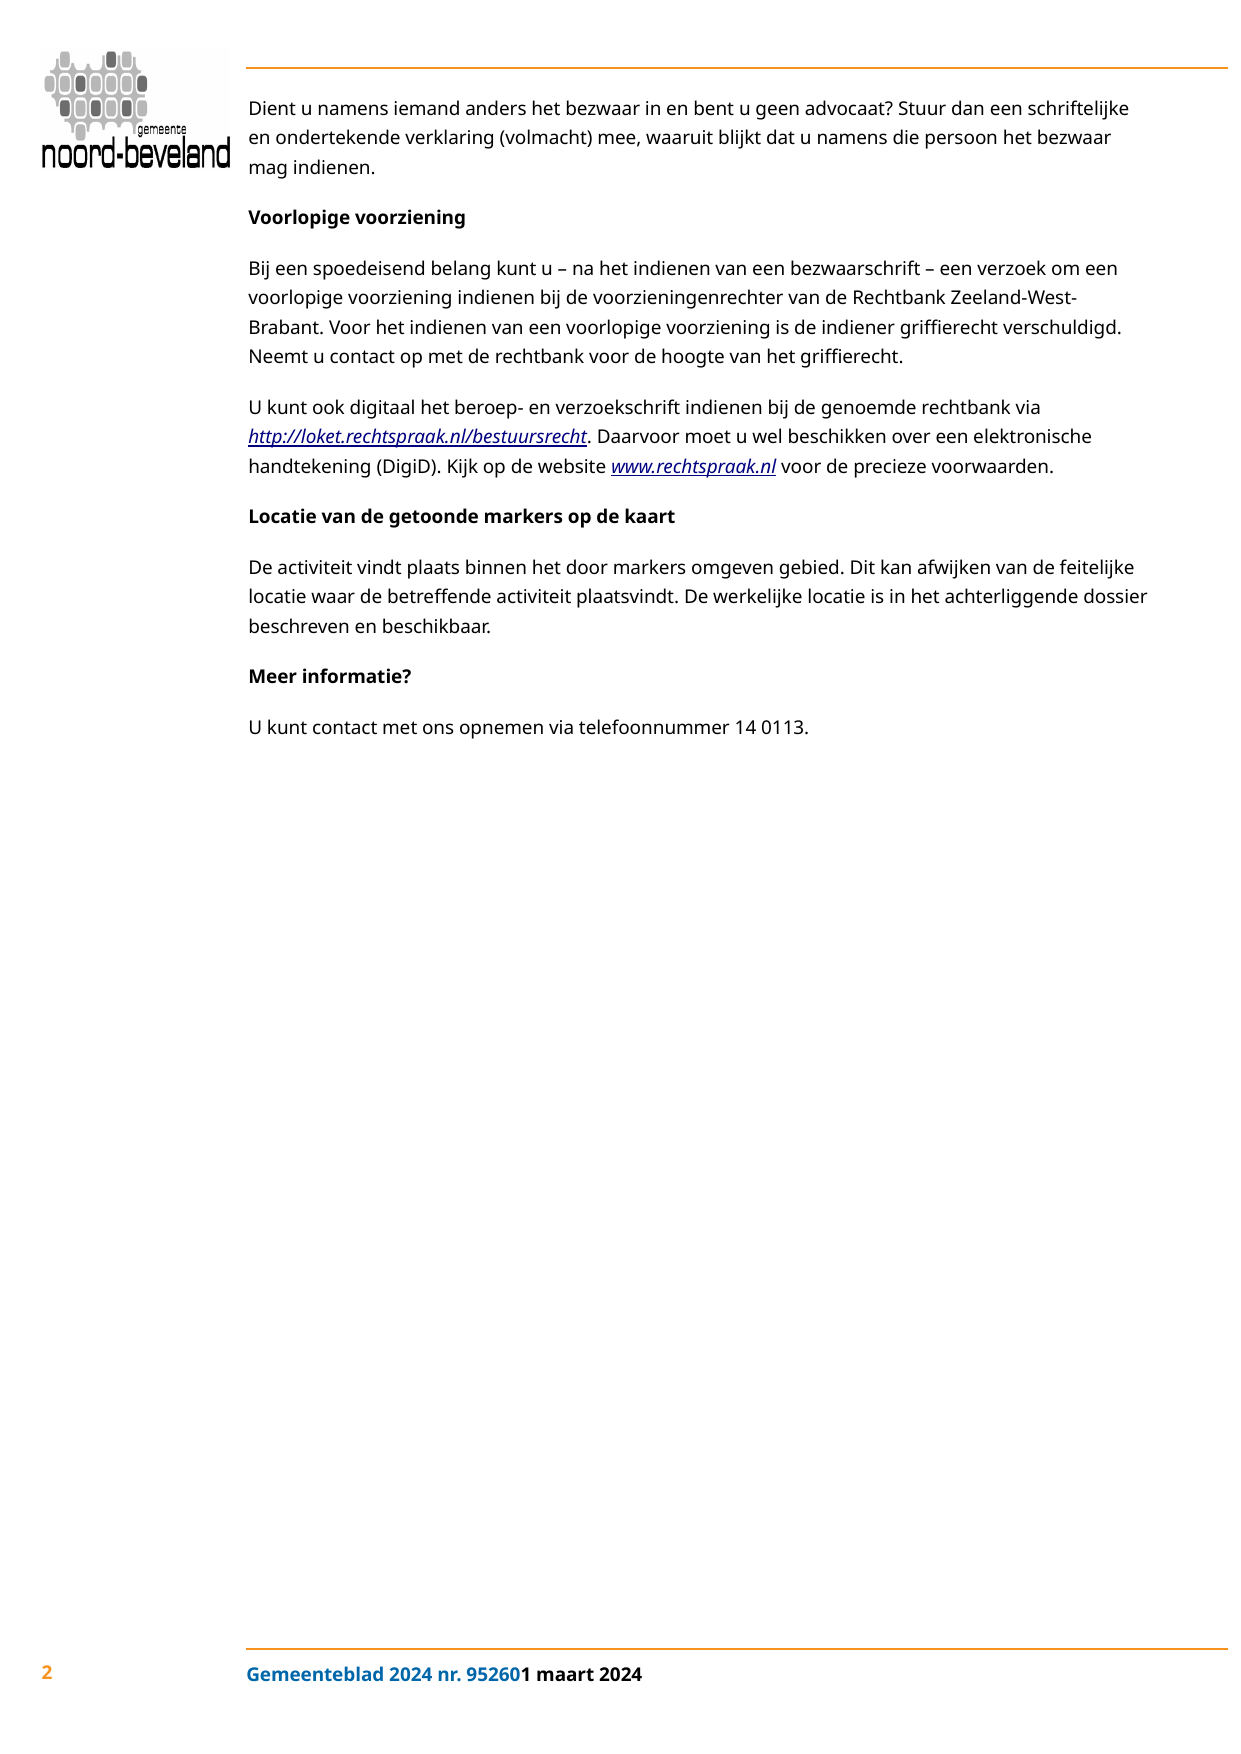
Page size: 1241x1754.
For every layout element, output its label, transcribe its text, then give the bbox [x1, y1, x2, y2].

text De activiteit vindt plaats binnen het door markers omgeven gebied. Dit kan afwijken van de feitelijke locatie waar de betreffende activiteit plaatsvindt. De werkelijke locatie is in het achterliggende dossier beschreven en beschikbaar. [248, 554, 1152, 639]
text Bij een spoedeisend belang kunt u – na het indienen van een bezwaarschrift – een verzoek om een voorlopige voorziening indienen bij de voorzieningenrechter van de Rechtbank Zeeland-West-Brabant. Voor het indienen van een voorlopige voorziening is de indiener griffierecht verschuldigd. Neemt u contact op met de rechtbank voor de hoogte van het griffierecht. [248, 255, 1152, 369]
text Locatie van de getoonde markers op de kaart [248, 503, 1152, 529]
text U kunt ook digitaal het beroep- en verzoekschrift indienen bij de genoemde rechtbank via http://loket.rechtspraak.nl/bestuursrecht. Daarvoor moet u wel beschikken over een elektronische handtekening (DigiD). Kijk op de website www.rechtspraak.nl voor de precieze voorwaarden. [248, 394, 1152, 479]
text Dient u namens iemand anders het bezwaar in en bent u geen advocaat? Stuur dan een schriftelijke en ondertekende verklaring (volmacht) mee, waaruit blijkt dat u namens die persoon het bezwaar mag indienen. [248, 95, 1152, 180]
text Meer informatie? [248, 663, 1152, 689]
text Voorlopige voorziening [248, 204, 1152, 230]
picture [41, 47, 231, 172]
text U kunt contact met ons opnemen via telefoonnummer 14 0113. [248, 714, 1152, 740]
